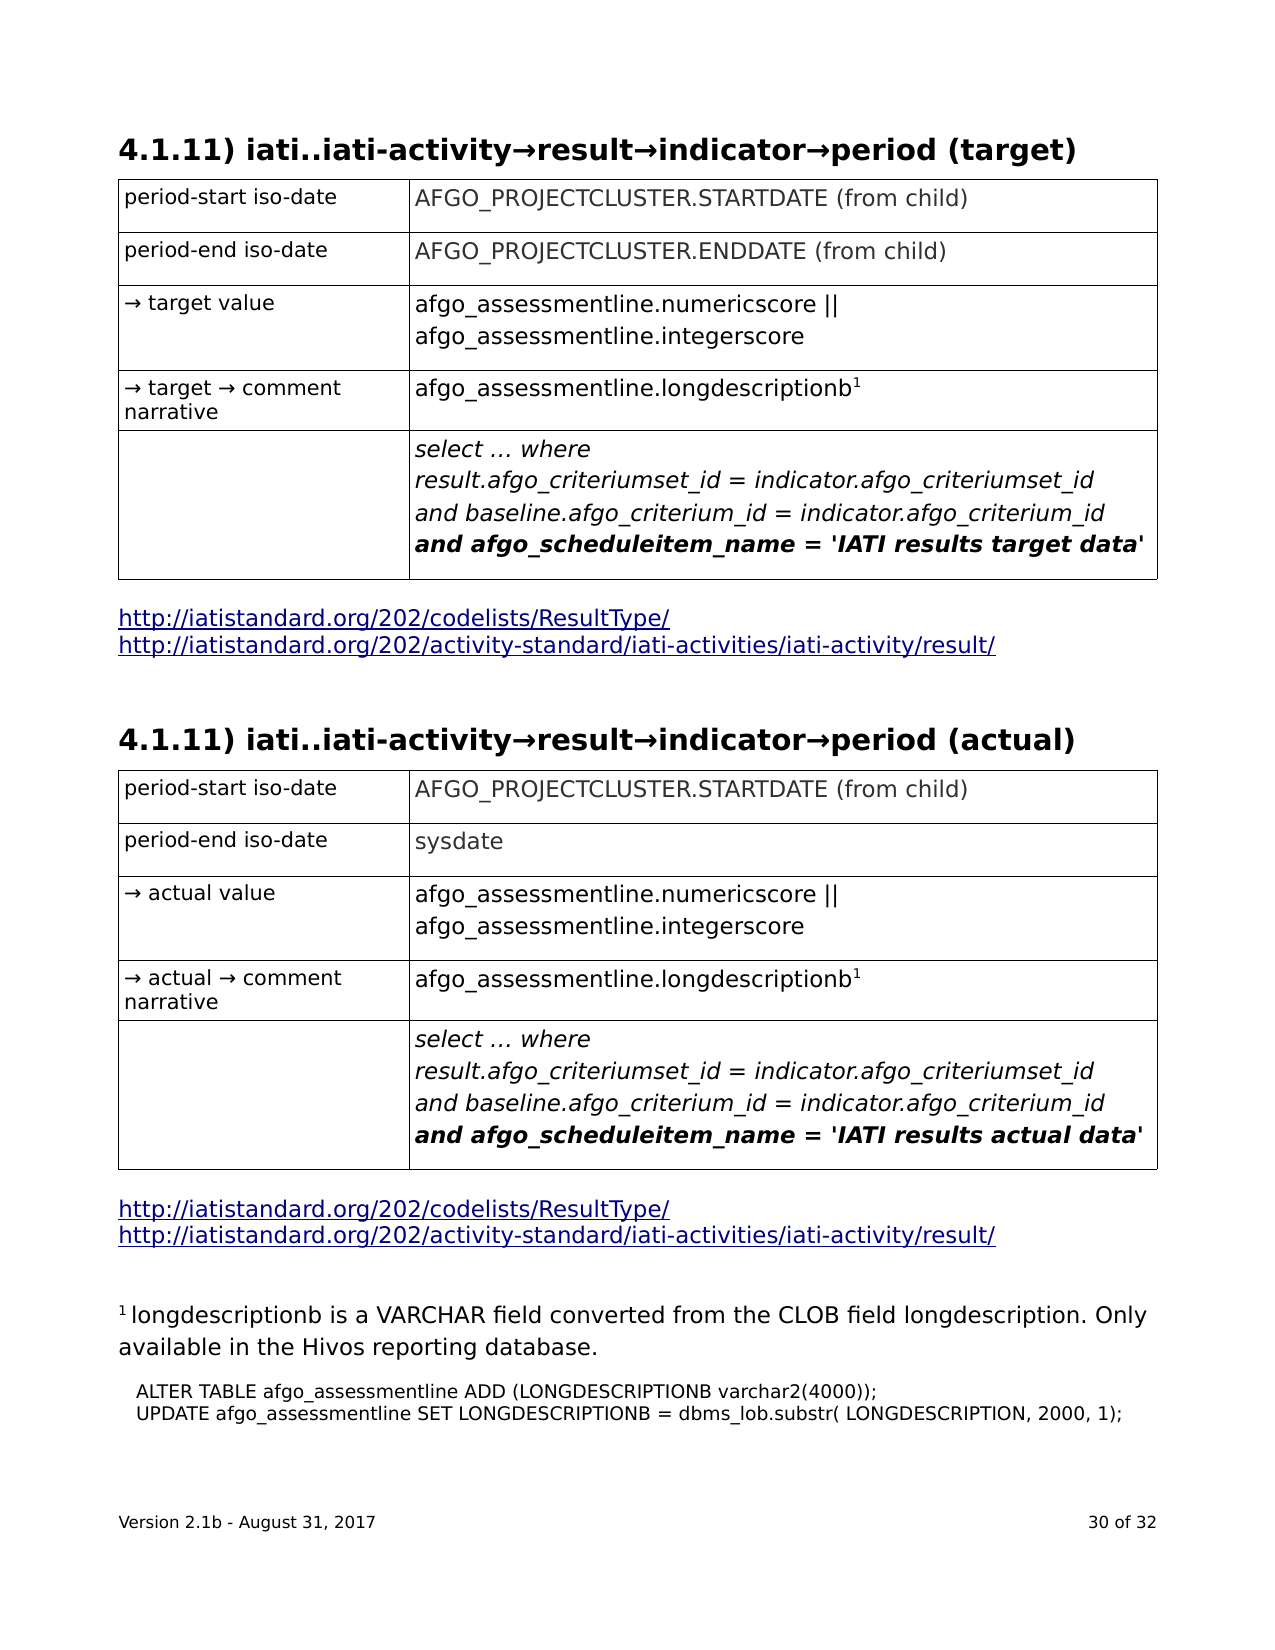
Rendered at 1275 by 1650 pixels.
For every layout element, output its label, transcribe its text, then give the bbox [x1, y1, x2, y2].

table_cell afgo_assessmentline.numericscore || afgo_assessmentline.integerscore [410, 286, 1157, 370]
text http://iatistandard.org/202/codelists/ResultType/ [118, 1196, 1157, 1223]
subtitle 4.1.11) iati..iati-activity→result→indicator→period (target) [118, 133, 1157, 167]
table_cell afgo_assessmentline.longdescriptionb1 [410, 961, 1157, 1020]
table_cell → actual → comment narrative [119, 961, 409, 1020]
table_cell select … where result.afgo_criteriumset_id = indicator.afgo_criteriumset_id and baseline.afgo_criterium_id = indicator.afgo_criterium_id and afgo_scheduleitem_name = 'IATI results actual data' [410, 1021, 1157, 1169]
table_header period-start iso-date [119, 180, 409, 232]
table_cell period-end iso-date [119, 233, 409, 285]
table_header AFGO_PROJECTCLUSTER.STARTDATE (from child) [410, 180, 1157, 232]
text http://iatistandard.org/202/activity-standard/iati-activities/iati-activity/result/ [118, 1223, 1157, 1249]
table_cell [119, 431, 409, 579]
text 1 longdescriptionb is a VARCHAR field converted from the CLOB field longdescription. Only available in the Hivos reporting database. [118, 1303, 1157, 1361]
table_header period-start iso-date [119, 771, 409, 823]
text http://iatistandard.org/202/activity-standard/iati-activities/iati-activity/result/ [118, 632, 1157, 659]
table_cell period-end iso-date [119, 824, 409, 876]
table_cell AFGO_PROJECTCLUSTER.ENDDATE (from child) [410, 233, 1157, 285]
table_cell afgo_assessmentline.longdescriptionb1 [410, 371, 1157, 430]
table_cell → target → comment narrative [119, 371, 409, 430]
text UPDATE afgo_assessmentline SET LONGDESCRIPTIONB = dbms_lob.substr( LONGDESCRIPTION, 2000, 1); [118, 1403, 1157, 1425]
text ALTER TABLE afgo_assessmentline ADD (LONGDESCRIPTIONB varchar2(4000)); [118, 1381, 1157, 1403]
table_cell → actual value [119, 877, 409, 960]
table_cell → target value [119, 286, 409, 370]
text http://iatistandard.org/202/codelists/ResultType/ [118, 605, 1157, 632]
subtitle 4.1.11) iati..iati-activity→result→indicator→period (actual) [118, 723, 1157, 757]
table_cell [119, 1021, 409, 1169]
table_header AFGO_PROJECTCLUSTER.STARTDATE (from child) [410, 771, 1157, 823]
table_cell select … where result.afgo_criteriumset_id = indicator.afgo_criteriumset_id and baseline.afgo_criterium_id = indicator.afgo_criterium_id and afgo_scheduleitem_name = 'IATI results target data' [410, 431, 1157, 579]
table_cell afgo_assessmentline.numericscore || afgo_assessmentline.integerscore [410, 877, 1157, 960]
table_cell sysdate [410, 824, 1157, 876]
